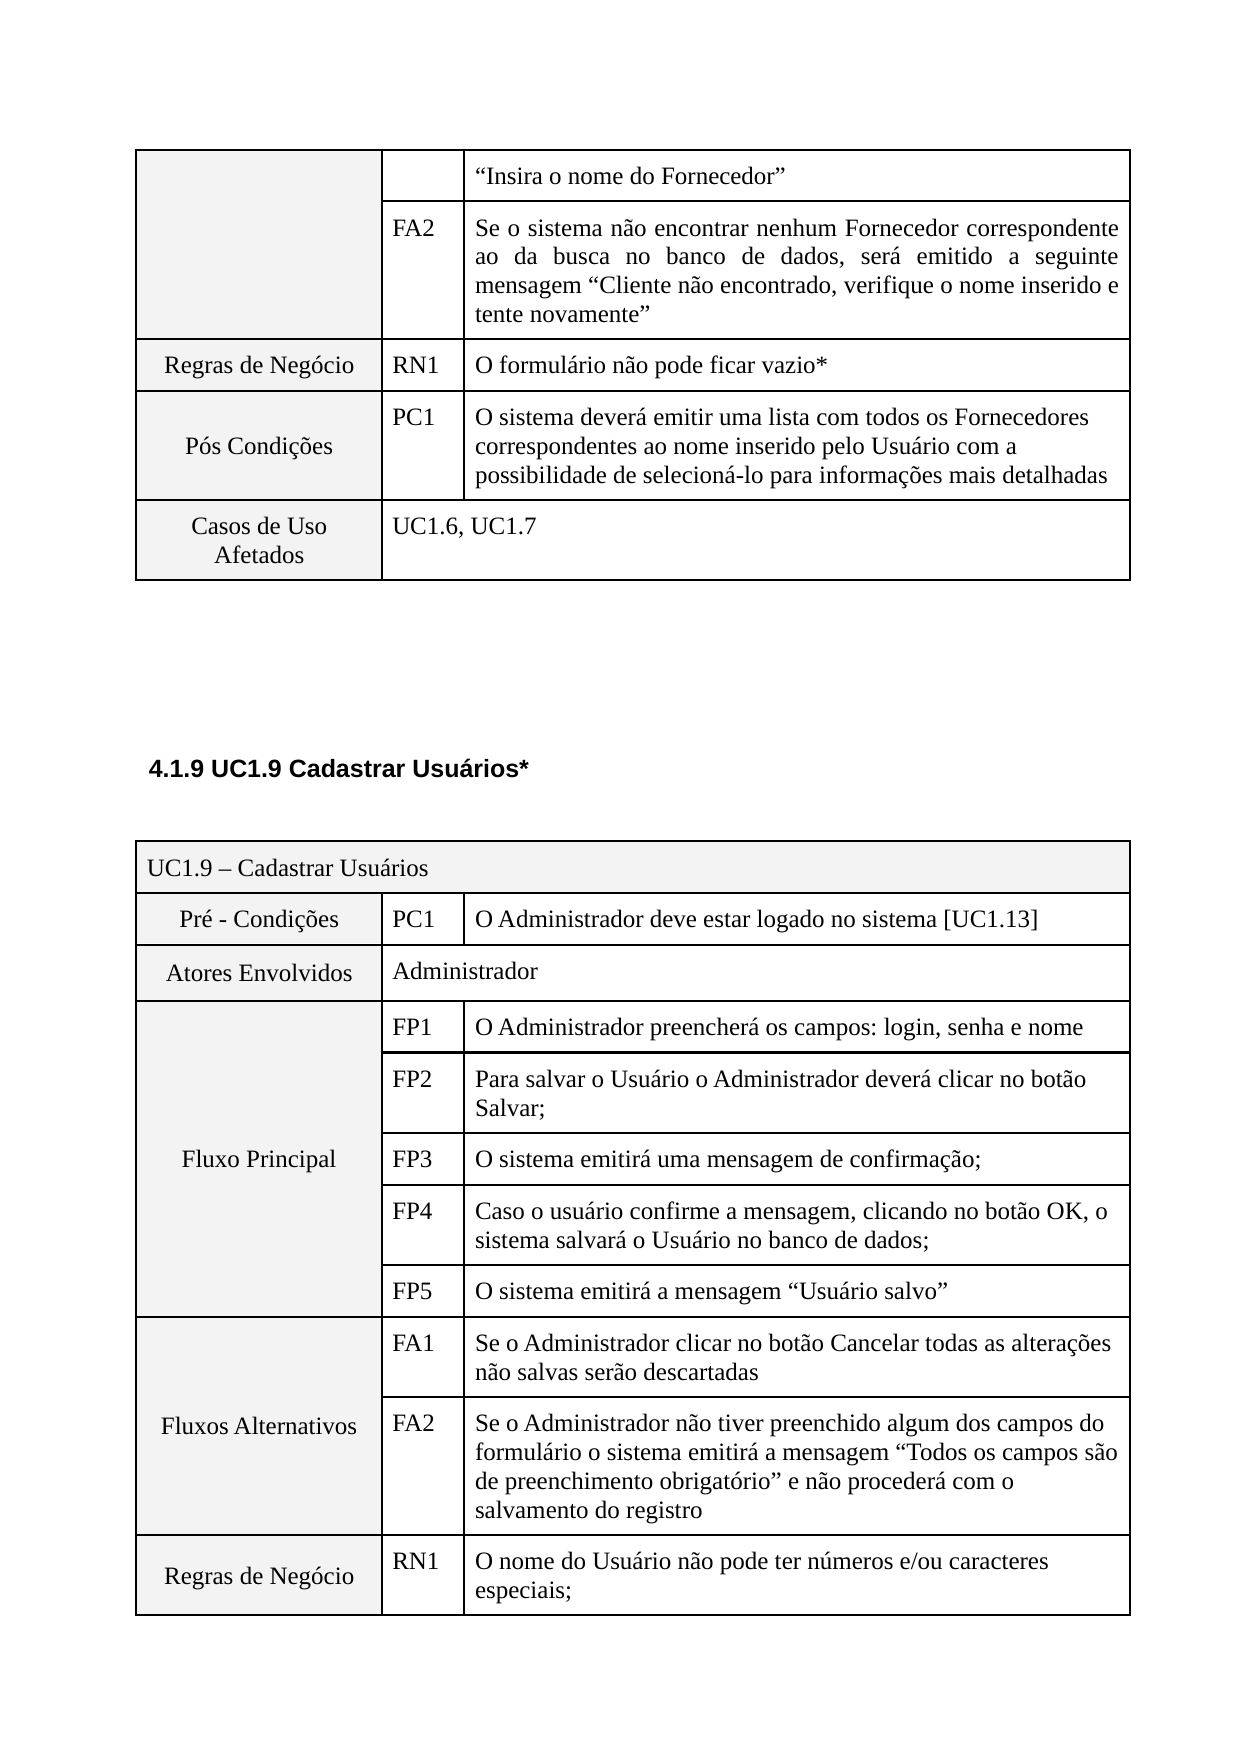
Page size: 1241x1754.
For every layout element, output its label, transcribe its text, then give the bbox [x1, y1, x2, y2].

table_cell Se o sistema não encontrar nenhum Fornecedor correspondente ao da busca no banco de dados, será emitido a seguinte mensagem “Cliente não encontrado, verifique o nome inserido e tente novamente” [465, 202, 1129, 338]
table_cell O formulário não pode ficar vazio* [465, 340, 1129, 390]
table_cell Pós Condições [137, 392, 381, 499]
table_cell UC1.6, UC1.7 [383, 501, 1129, 579]
table_cell RN1 [383, 340, 463, 390]
table_cell PC1 [383, 894, 463, 943]
table_cell FP4 [383, 1186, 463, 1264]
table_cell O sistema deverá emitir uma lista com todos os Fornecedores correspondentes ao nome inserido pelo Usuário com a possibilidade de selecioná-lo para informações mais detalhadas [465, 392, 1129, 499]
table_cell [137, 151, 381, 338]
table_cell FP2 [383, 1054, 463, 1132]
table_cell O Administrador preencherá os campos: login, senha e nome [465, 1002, 1129, 1051]
table_cell PC1 [383, 392, 463, 499]
table_header UC1.9 – Cadastrar Usuários [137, 842, 1129, 892]
table_cell FP1 [383, 1002, 463, 1051]
table_cell FA1 [383, 1318, 463, 1396]
table_cell FA2 [383, 202, 463, 338]
table_cell Regras de Negócio [137, 1536, 381, 1614]
table_cell Para salvar o Usuário o Administrador deverá clicar no botão Salvar; [465, 1054, 1129, 1132]
table_cell Fluxo Principal [137, 1002, 381, 1316]
table_cell Fluxos Alternativos [137, 1318, 381, 1534]
text 4.1.9 UC1.9 Cadastrar Usuários* [148, 754, 1063, 783]
table_cell O sistema emitirá uma mensagem de confirmação; [465, 1134, 1129, 1183]
table_cell O sistema emitirá a mensagem “Usuário salvo” [465, 1266, 1129, 1316]
table_cell Se o Administrador clicar no botão Cancelar todas as alterações não salvas serão descartadas [465, 1318, 1129, 1396]
table_cell Administrador [383, 946, 1129, 1000]
table_cell O Administrador deve estar logado no sistema [UC1.13] [465, 894, 1129, 943]
table_cell Casos de Uso Afetados [137, 501, 381, 579]
table_cell Se o Administrador não tiver preenchido algum dos campos do formulário o sistema emitirá a mensagem “Todos os campos são de preenchimento obrigatório” e não procederá com o salvamento do registro [465, 1398, 1129, 1534]
table_cell Atores Envolvidos [137, 946, 381, 1000]
table_cell [383, 151, 463, 200]
table_cell Caso o usuário confirme a mensagem, clicando no botão OK, o sistema salvará o Usuário no banco de dados; [465, 1186, 1129, 1264]
table_cell O nome do Usuário não pode ter números e/ou caracteres especiais; [465, 1536, 1129, 1614]
table_cell FP3 [383, 1134, 463, 1183]
table_cell Regras de Negócio [137, 340, 381, 390]
table_cell FP5 [383, 1266, 463, 1316]
table_cell FA2 [383, 1398, 463, 1534]
table_cell Pré - Condições [137, 894, 381, 943]
table_cell “Insira o nome do Fornecedor” [465, 151, 1129, 200]
table_cell RN1 [383, 1536, 463, 1614]
